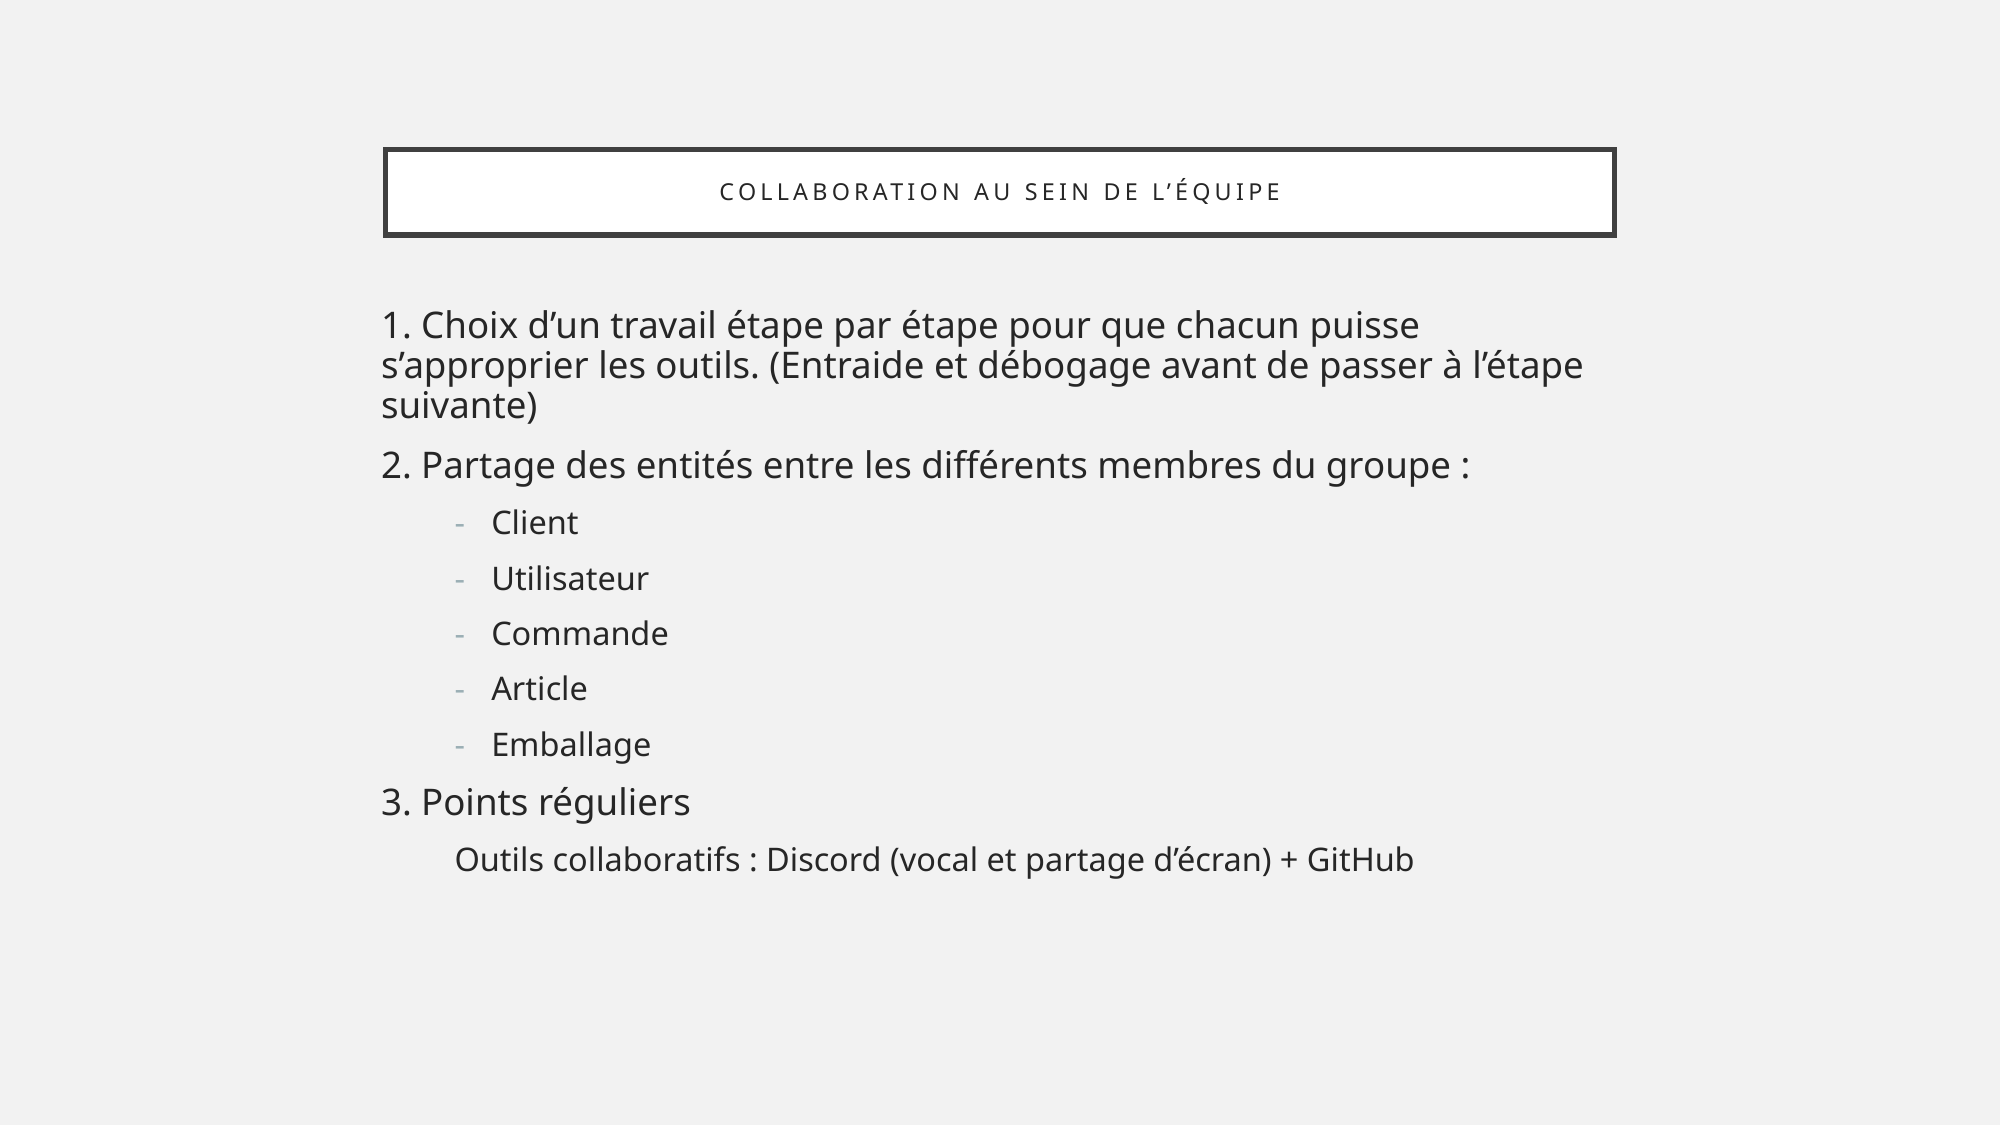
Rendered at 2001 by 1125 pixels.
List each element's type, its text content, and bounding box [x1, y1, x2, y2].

title Collaboration AU SEIN DE L’équipe [385, 149, 1615, 235]
list 1. Choix d’un travail étape par étape pour que chacun puisse s’approprier les outils. (Entraide et débogage avant de passer à l’étape suivante) 2. Partage des entités entre les différents membres du groupe : Client Utilisateur Commande Article Emballage 3. Points réguliers Outils collaboratifs : Discord (vocal et partage d’écran) + GitHub [366, 299, 1634, 891]
